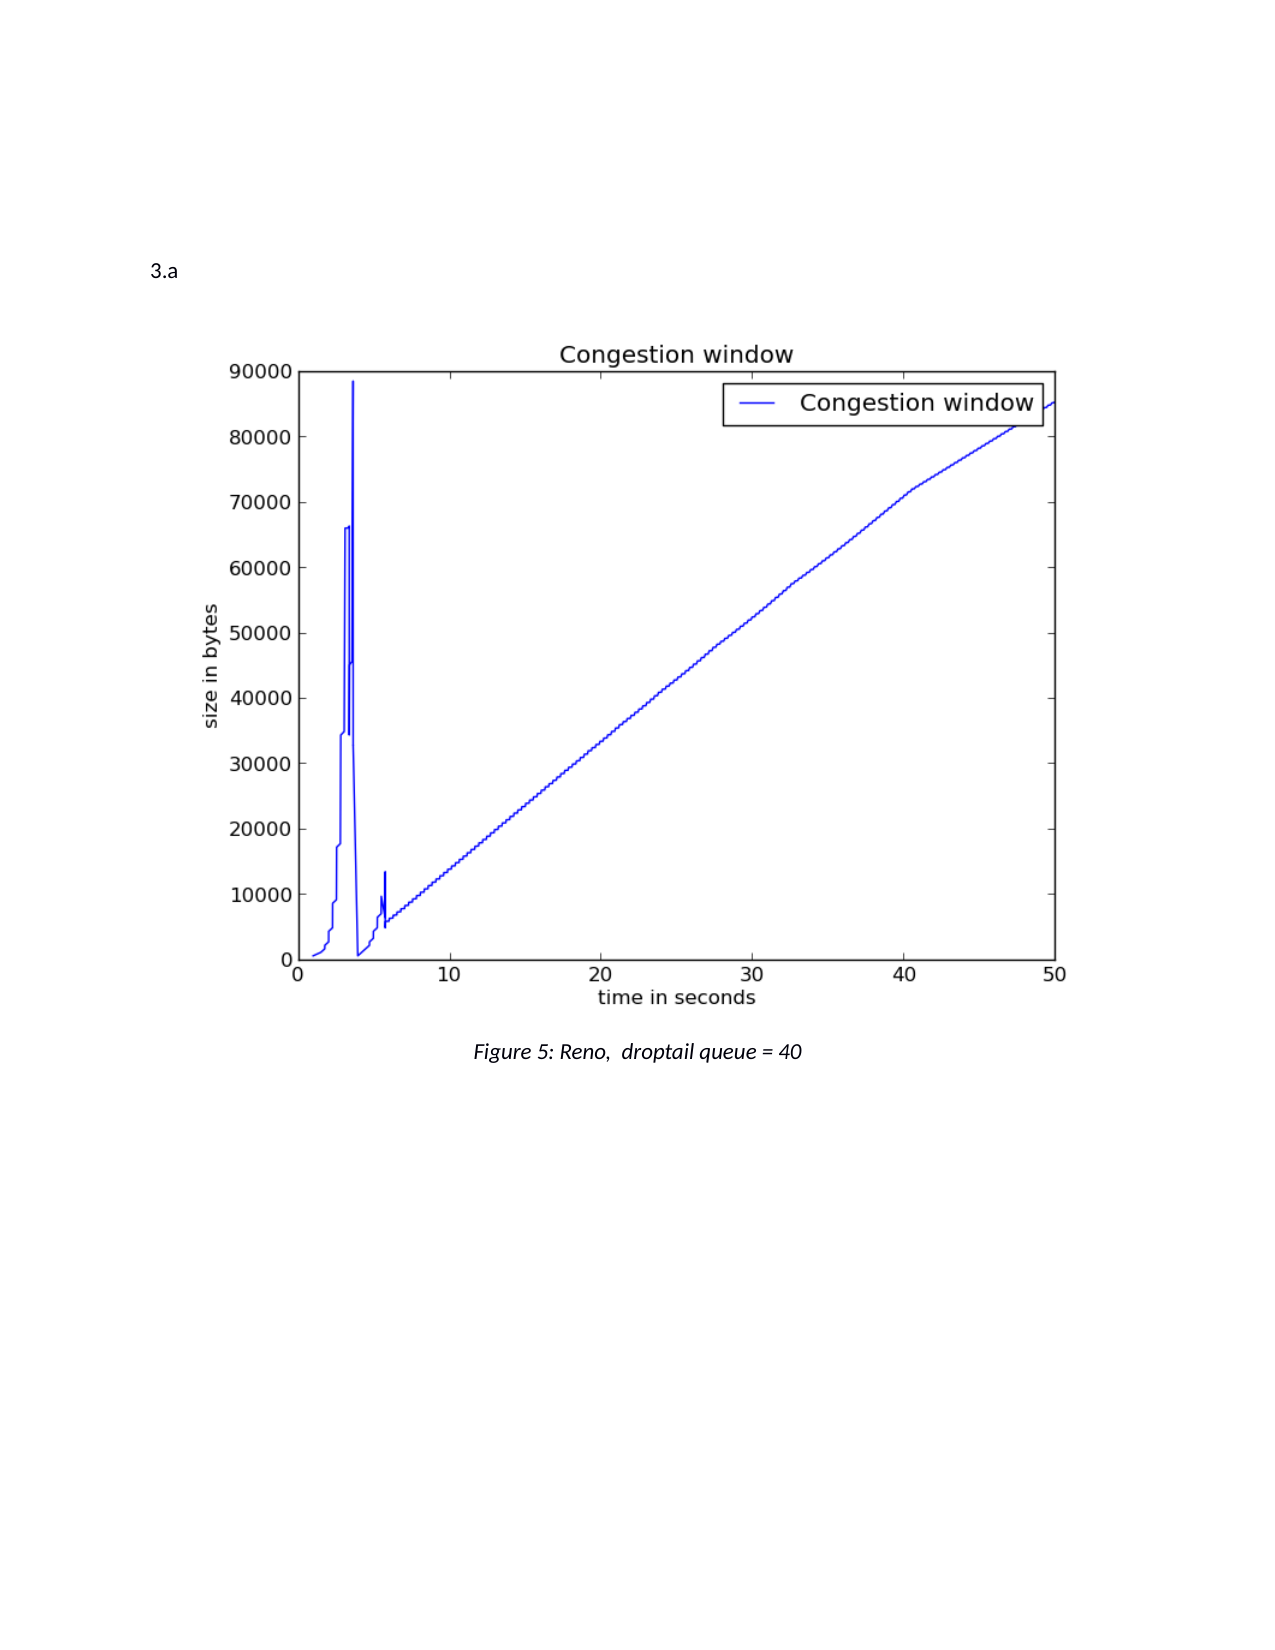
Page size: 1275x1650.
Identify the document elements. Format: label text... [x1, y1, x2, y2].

list 3.a [150, 256, 1125, 284]
picture [176, 298, 1152, 1033]
list Figure 5: Reno, droptail queue = 40 [150, 1033, 1125, 1065]
